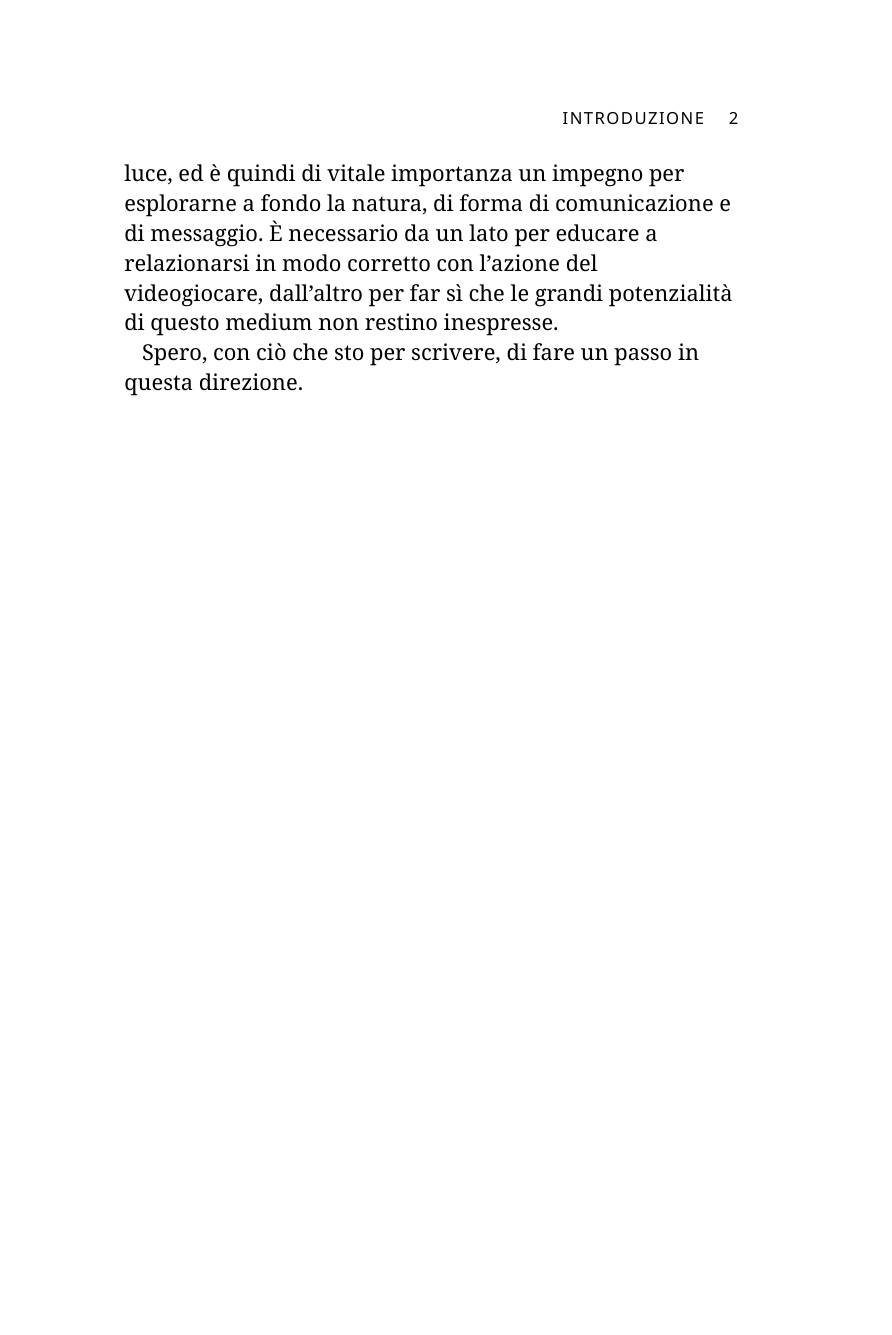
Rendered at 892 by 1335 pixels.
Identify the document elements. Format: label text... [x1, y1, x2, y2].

text luce, ed è quindi di vitale importanza un impegno per esplorarne a fondo la natura, di forma di comunicazione e di messaggio. È necessario da un lato per educare a relazionarsi in modo corretto con l’azione del videogiocare, dall’altro per far sì che le grandi potenzialità di questo medium non restino inespresse. [124, 158, 738, 337]
text Spero, con ciò che sto per scrivere, di fare un passo in questa direzione. [124, 337, 738, 397]
